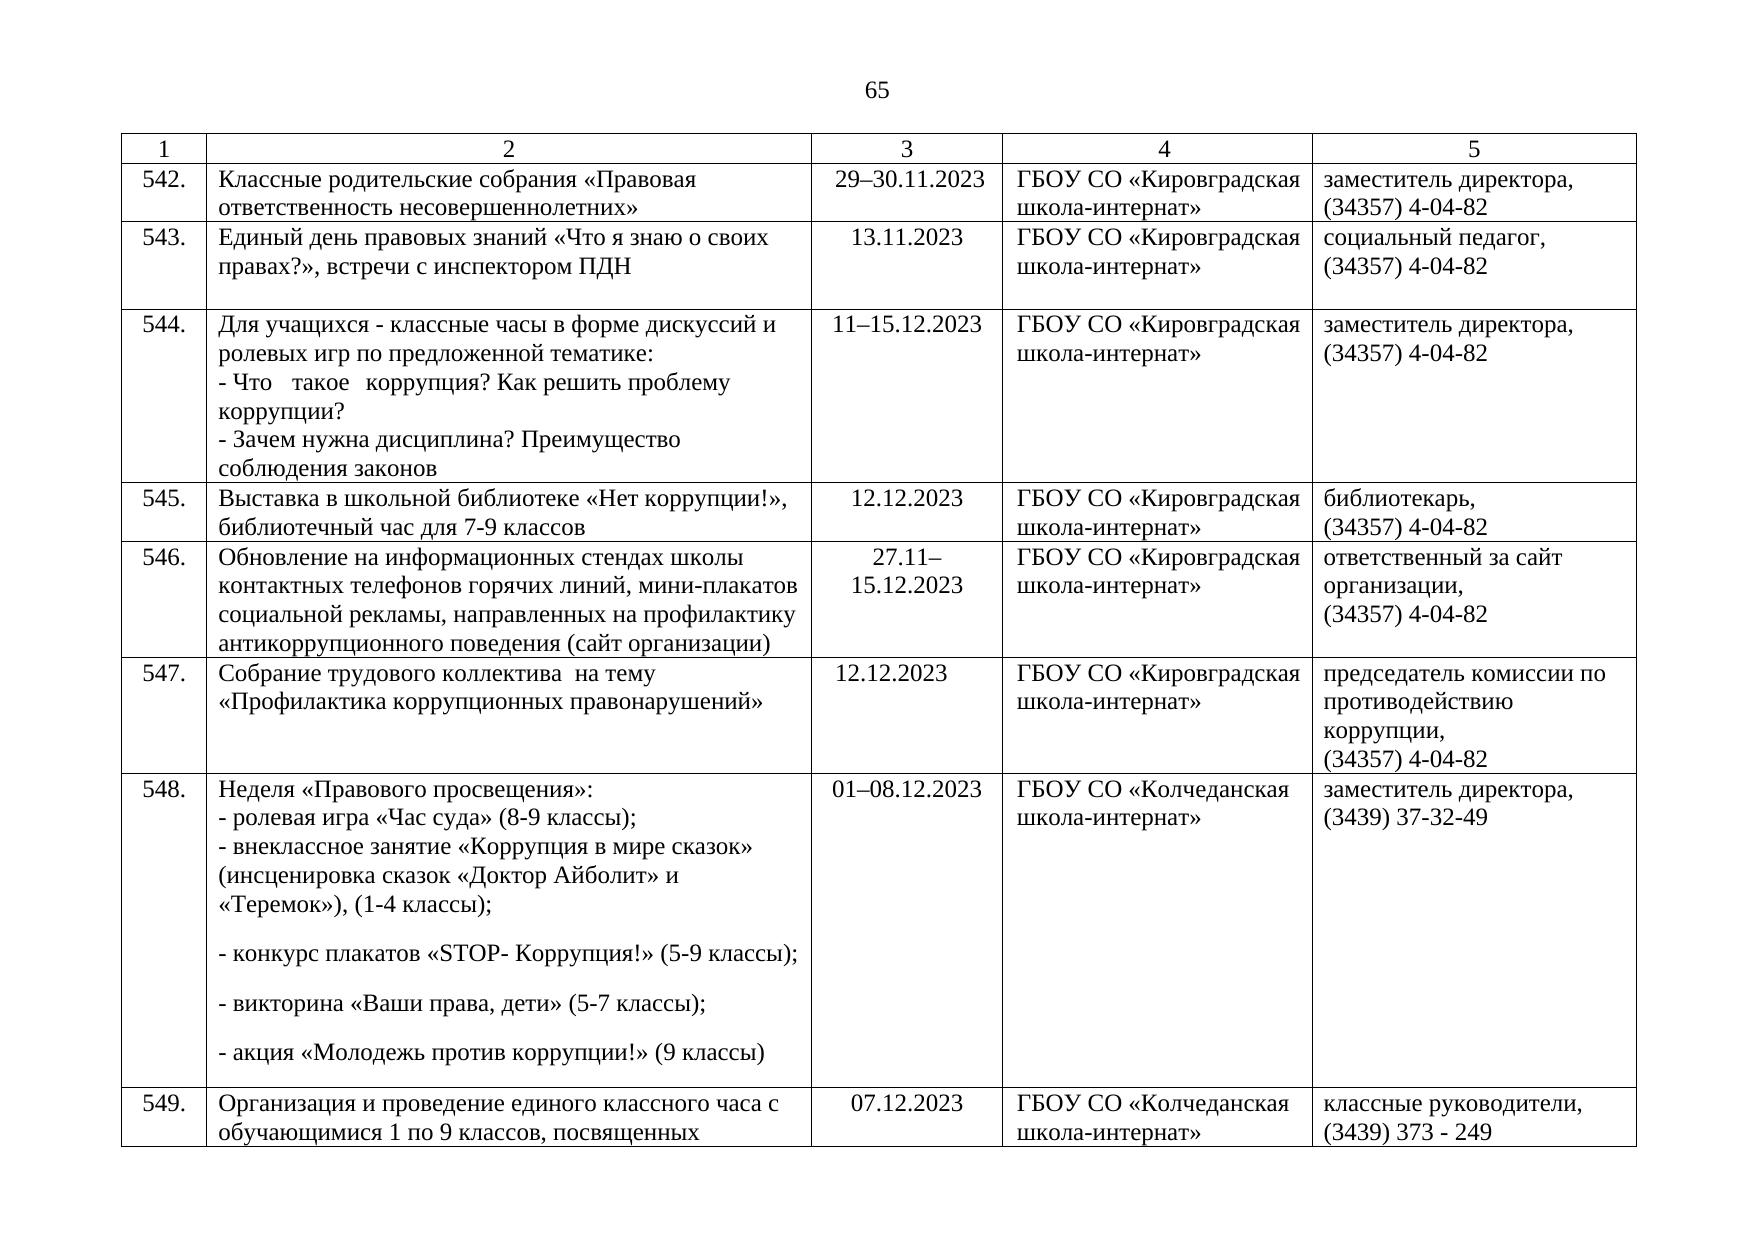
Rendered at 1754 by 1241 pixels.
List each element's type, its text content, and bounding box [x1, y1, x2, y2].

table_cell [122, 483, 206, 541]
table_cell Для учащихся - классные часы в форме дискуссий и ролевых игр по предложенной тематике: - Что такое коррупция? Как решить проблему коррупции? - Зачем нужна дисциплина? Преимущество соблюдения законов [207, 310, 811, 482]
table_cell 01–08.12.2023 [812, 774, 1002, 1087]
table_cell [117, 657, 121, 773]
table_cell председатель комиссии по противодействию коррупции, (34357) 4-04-82 [1313, 658, 1636, 773]
table_cell Выставка в школьной библиотеке «Нет коррупции!», библиотечный час для 7-9 классов [207, 483, 811, 541]
table_cell ГБОУ СО «Колчеданская школа-интернат» [1003, 774, 1312, 1087]
table_cell [122, 774, 206, 1087]
table_cell ГБОУ СО «Кировградская школа-интернат» [1003, 222, 1312, 308]
table_cell Классные родительские собрания «Правовая ответственность несовершеннолетних» [207, 164, 811, 221]
table_cell ГБОУ СО «Кировградская школа-интернат» [1003, 483, 1312, 541]
table_cell 07.12.2023 [812, 1088, 1002, 1146]
table_cell 29–30.11.2023 [812, 164, 1002, 221]
table_cell 12.12.2023 [812, 658, 1002, 773]
table_cell Организация и проведение единого классного часа с обучающимися 1 по 9 классов, посвященных [207, 1088, 811, 1146]
table_cell [122, 310, 206, 482]
table_cell библиотекарь, (34357) 4-04-82 [1313, 483, 1636, 541]
table_cell Обновление на информационных стендах школы контактных телефонов горячих линий, мини-плакатов социальной рекламы, направленных на профилактику антикоррупционного поведения (сайт организации) [207, 542, 811, 657]
table_cell [117, 163, 121, 221]
table_cell заместитель директора, (34357) 4-04-82 [1313, 310, 1636, 482]
table_header 2 [207, 134, 811, 163]
table_cell ГБОУ СО «Кировградская школа-интернат» [1003, 310, 1312, 482]
table_cell [122, 1088, 206, 1146]
table_header 1 [122, 134, 206, 163]
table_cell Собрание трудового коллектива на тему «Профилактика коррупционных правонарушений» [207, 658, 811, 773]
table_cell 13.11.2023 [812, 222, 1002, 308]
table_header 3 [812, 134, 1002, 163]
table_cell заместитель директора, (34357) 4-04-82 [1313, 164, 1636, 221]
table_header 5 [1313, 134, 1636, 163]
table_cell [122, 222, 206, 308]
table_cell социальный педагог, (34357) 4-04-82 [1313, 222, 1636, 308]
table_cell 11–15.12.2023 [812, 310, 1002, 482]
table_cell 12.12.2023 [812, 483, 1002, 541]
table_cell ГБОУ СО «Кировградская школа-интернат» [1003, 542, 1312, 657]
table_cell Неделя «Правового просвещения»: - ролевая игра «Час суда» (8-9 классы); - внеклассное занятие «Коррупция в мире сказок» (инсценировка сказок «Доктор Айболит» и «Теремок»), (1-4 классы); - конкурс плакатов «STOP- Коррупция!» (5-9 классы); - викторина «Ваши права, дети» (5-7 классы); - акция «Молодежь против коррупции!» (9 классы) [207, 774, 811, 1087]
table_cell [117, 309, 121, 482]
table_cell [117, 1087, 121, 1146]
table_cell ответственный за сайт организации, (34357) 4-04-82 [1313, 542, 1636, 657]
table_cell [117, 221, 121, 308]
table_header [117, 133, 121, 163]
table_cell [117, 773, 121, 1087]
table_cell [117, 541, 121, 657]
table_header 4 [1003, 134, 1312, 163]
table_cell [122, 164, 206, 221]
table_cell классные руководители, (3439) 373 - 249 [1313, 1088, 1636, 1146]
table_cell ГБОУ СО «Кировградская школа-интернат» [1003, 164, 1312, 221]
table_cell заместитель директора, (3439) 37-32-49 [1313, 774, 1636, 1087]
table_cell ГБОУ СО «Кировградская школа-интернат» [1003, 658, 1312, 773]
table_cell ГБОУ СО «Колчеданская школа-интернат» [1003, 1088, 1312, 1146]
table_cell [117, 482, 121, 541]
table_cell 27.11–15.12.2023 [812, 542, 1002, 657]
table_cell [122, 658, 206, 773]
table_cell [122, 542, 206, 657]
table_cell Единый день правовых знаний «Что я знаю о своих правах?», встречи с инспектором ПДН [207, 222, 811, 308]
